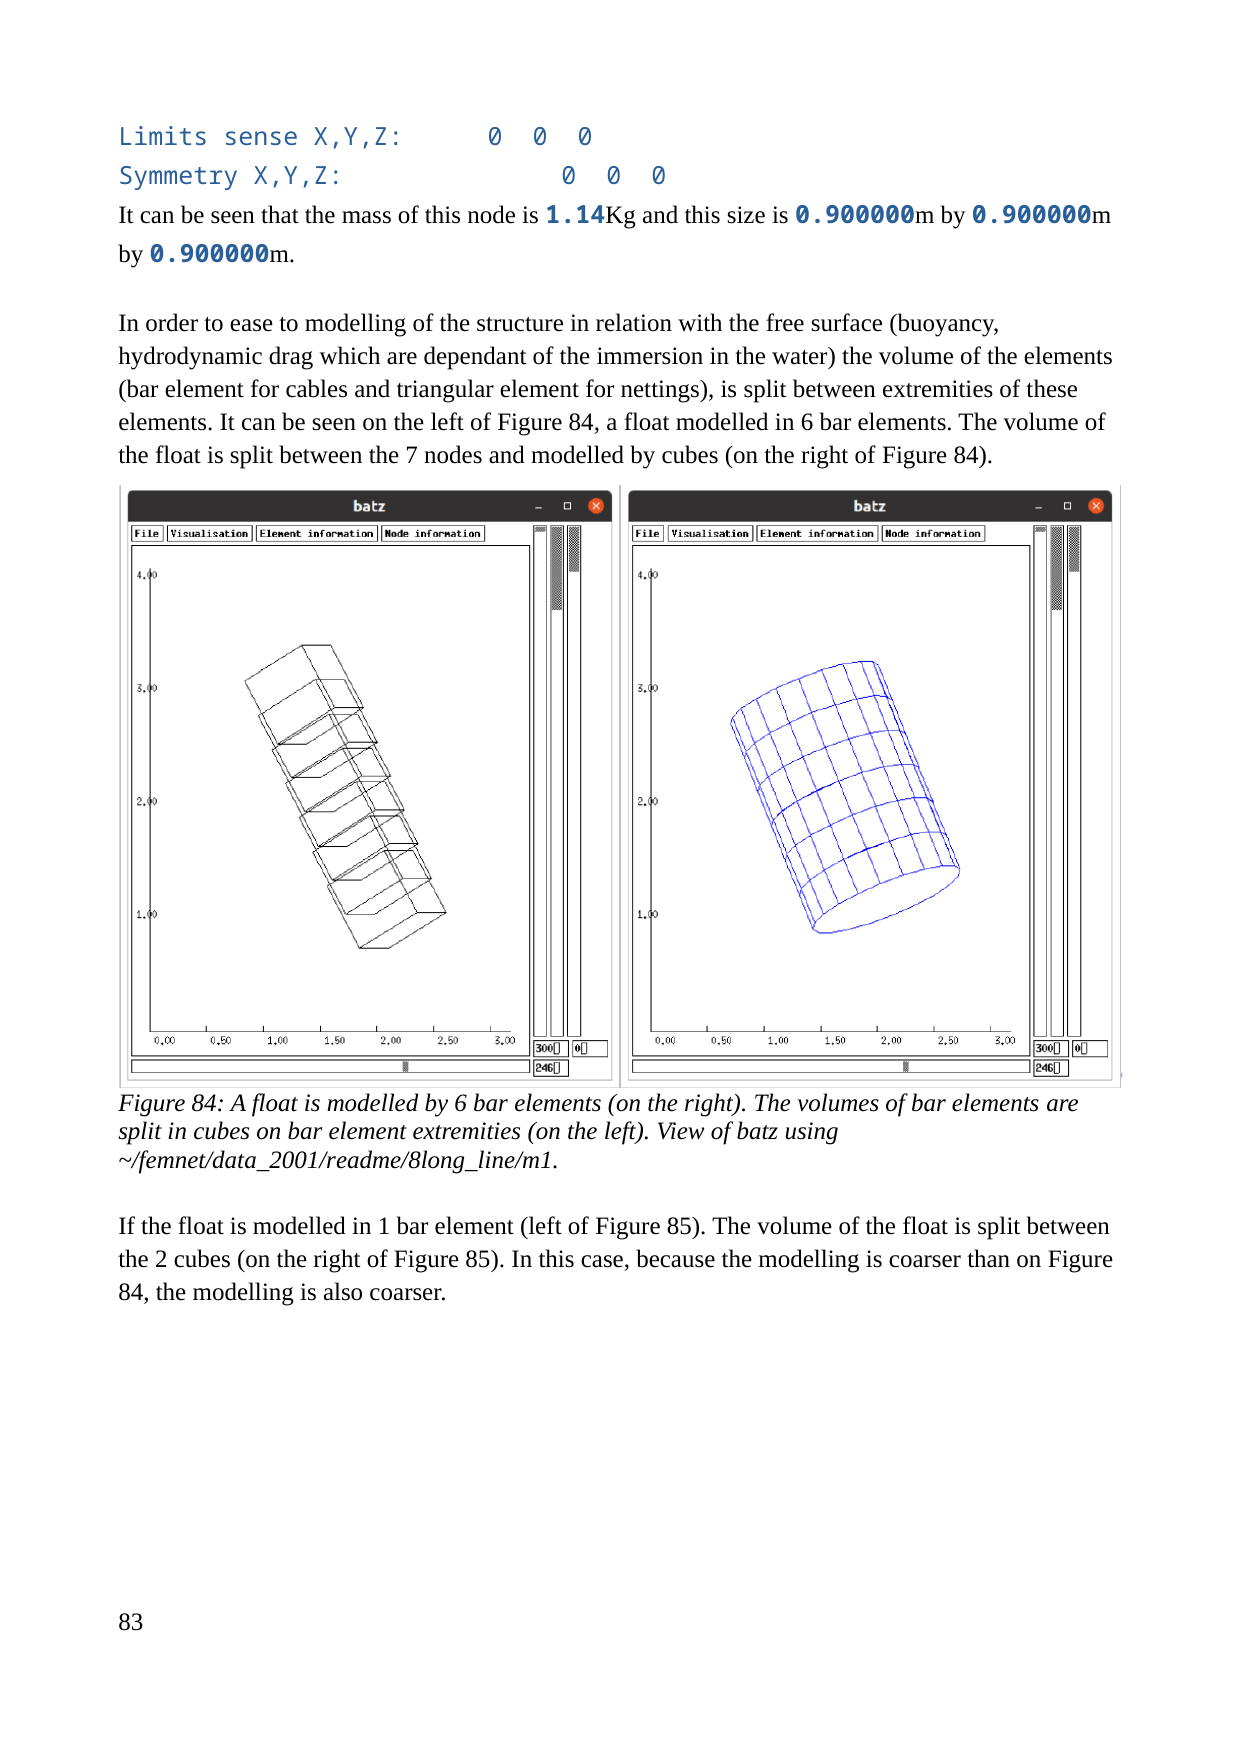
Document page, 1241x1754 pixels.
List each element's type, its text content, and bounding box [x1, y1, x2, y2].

text In order to ease to modelling of the structure in relation with the free surface (buoyancy, hydrodynamic drag which are dependant of the immersion in the water) the volume of the elements (bar element for cables and triangular element for nettings), is split between extremities of these elements. It can be seen on the left of Figure 84, a float modelled in 6 bar elements. The volume of the float is split between the 7 nodes and modelled by cubes (on the right of Figure 84). [118, 308, 1122, 469]
text If the float is modelled in 1 bar element (left of Figure 85). The volume of the float is split between the 2 cubes (on the right of Figure 85). In this case, because the modelling is coarser than on Figure 84, the modelling is also coarser. [118, 1211, 1122, 1306]
picture [118, 485, 1123, 1088]
text Limits sense X,Y,Z: 0 0 0 [118, 118, 1122, 152]
text Figure 84: A float is modelled by 6 bar elements (on the right). The volumes of bar elements are split in cubes on bar element extremities (on the left). View of batz using ~/femnet/data_2001/readme/8long_line/m1. [118, 1088, 1122, 1174]
text It can be seen that the mass of this node is 1.14Kg and this size is 0.900000m by 0.900000m by 0.900000m. [118, 196, 1122, 270]
text Symmetry X,Y,Z: 0 0 0 [118, 157, 1122, 191]
